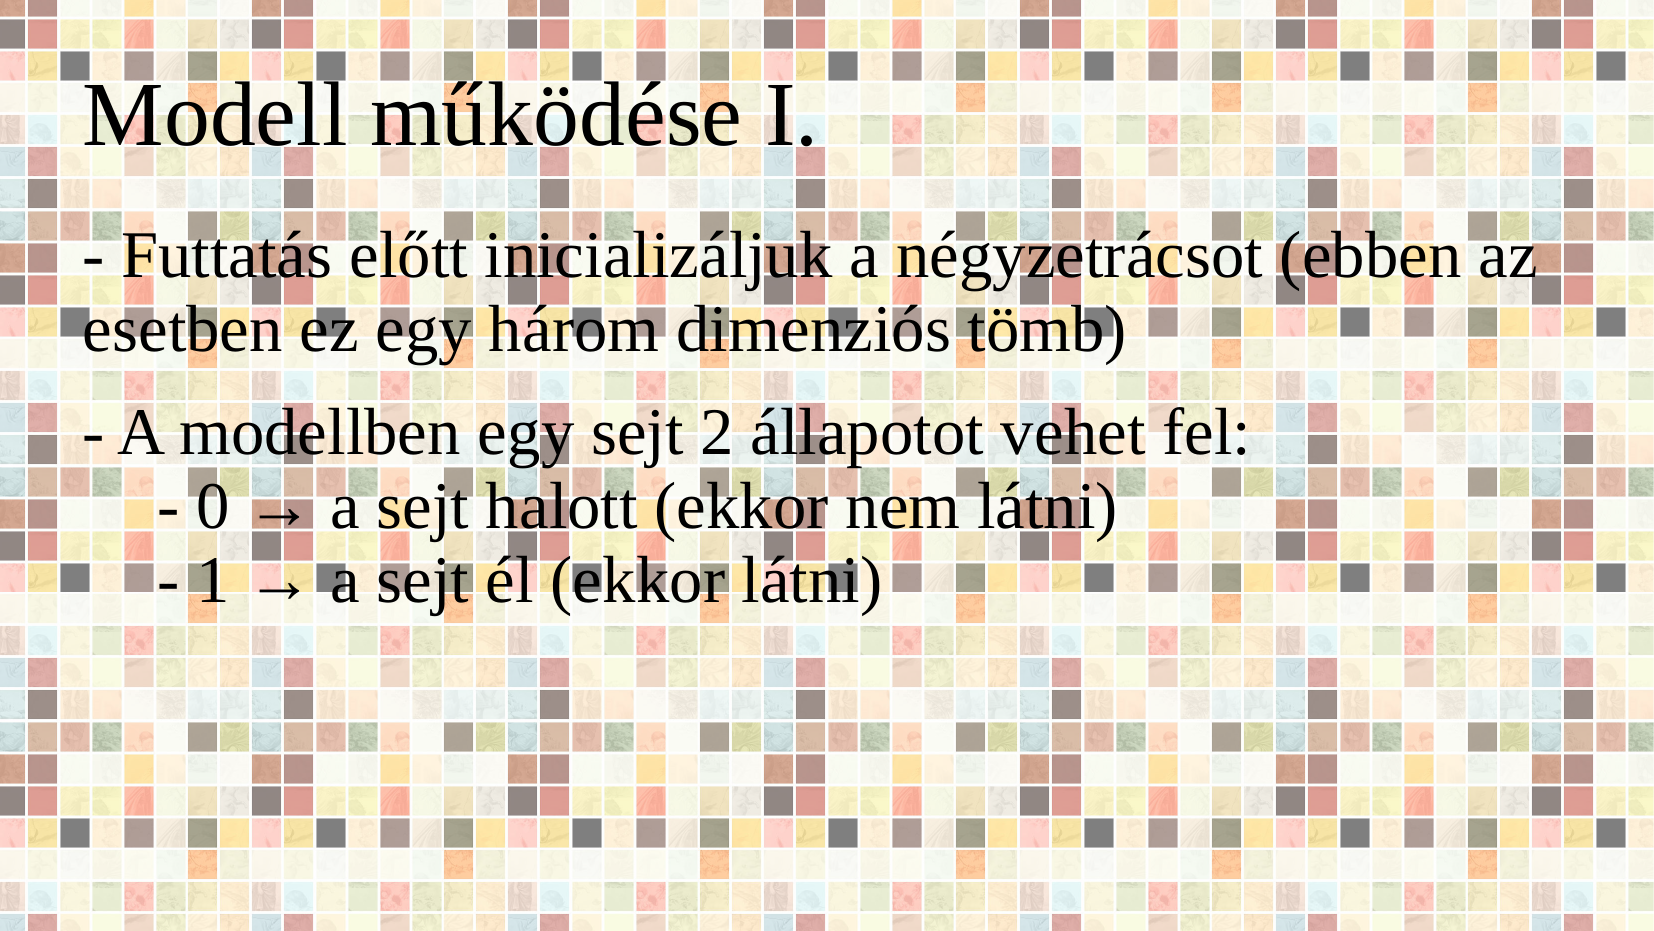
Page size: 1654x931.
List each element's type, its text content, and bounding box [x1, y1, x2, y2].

title Modell működése I. [82, 37, 1571, 193]
list - Futtatás előtt inicializáljuk a négyzetrácsot (ebben az esetben ez egy három dimenziós tömb) - A modellben egy sejt 2 állapotot vehet fel: - 0 → a sejt halott (ekkor nem látni) - 1 → a sejt él (ekkor látni) [82, 217, 1571, 758]
